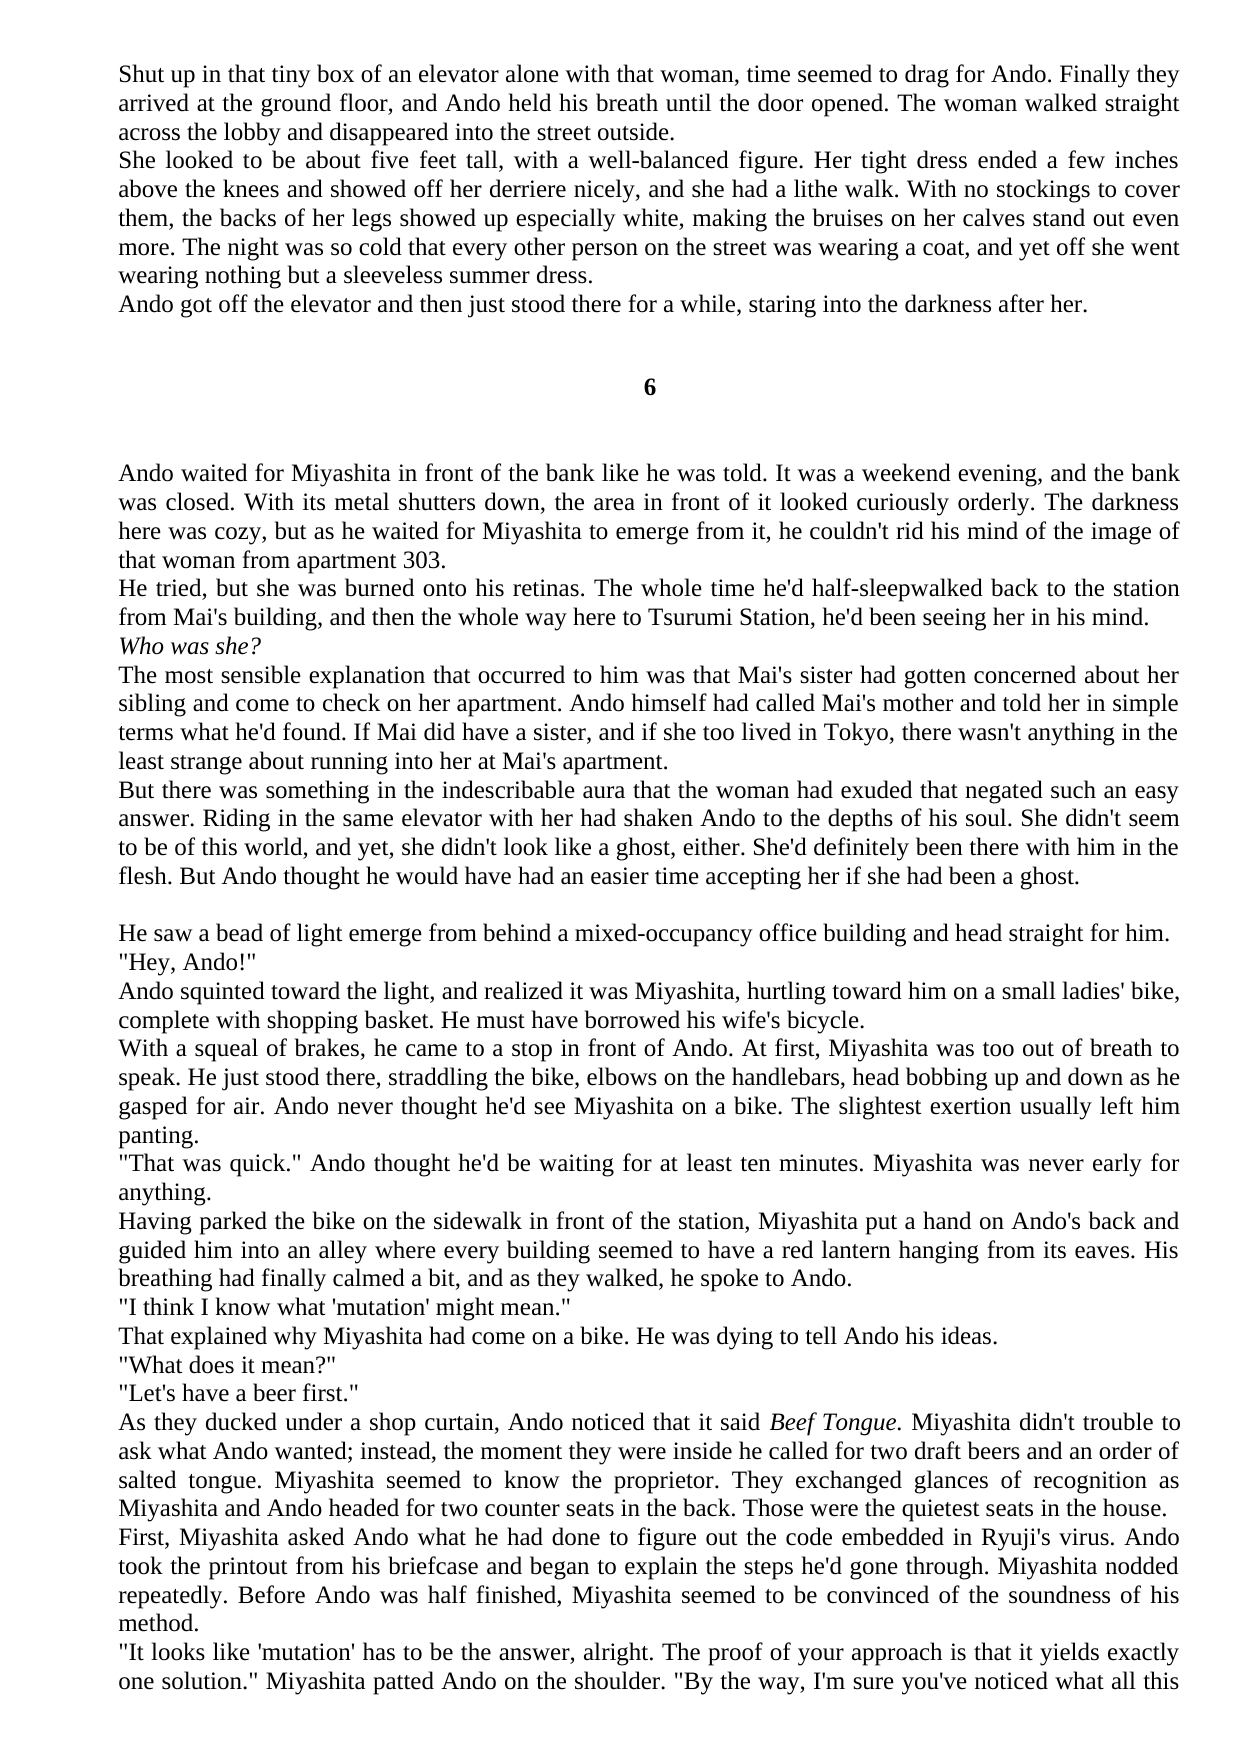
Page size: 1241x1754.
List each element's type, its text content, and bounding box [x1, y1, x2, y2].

text "What does it mean?" [118, 1350, 1181, 1378]
text "It looks like 'mutation' has to be the answer, alright. The proof of your approach is that it yields exactly one solution." Miyashita patted Ando on the shoulder. "By the way, I'm sure you've noticed what all this [118, 1637, 1181, 1695]
text Shut up in that tiny box of an elevator alone with that woman, time seemed to drag for Ando. Finally they arrived at the ground floor, and Ando held his breath until the door opened. The woman walked straight across the lobby and disappeared into the street outside. [118, 59, 1181, 145]
text Ando waited for Miyashita in front of the bank like he was told. It was a weekend evening, and the bank was closed. With its metal shutters down, the area in front of it looked curiously orderly. The darkness here was cozy, but as he waited for Miyashita to emerge from it, he couldn't rid his mind of the image of that woman from apartment 303. [118, 458, 1181, 573]
text Who was she? [118, 631, 1181, 660]
text Having parked the bike on the sidewalk in front of the station, Miyashita put a hand on Ando's back and guided him into an alley where every building seemed to have a red lantern hanging from its eaves. His breathing had finally calmed a bit, and as they walked, he spoke to Ando. [118, 1206, 1181, 1292]
text He saw a bead of light emerge from behind a mixed-occupancy office building and head straight for him. [118, 918, 1181, 947]
text The most sensible explanation that occurred to him was that Mai's sister had gotten concerned about her sibling and come to check on her apartment. Ando himself had called Mai's mother and told her in simple terms what he'd found. If Mai did have a sister, and if she too lived in Tokyo, there wasn't anything in the least strange about running into her at Mai's apartment. [118, 660, 1181, 775]
text But there was something in the indescribable aura that the woman had exuded that negated such an easy answer. Riding in the same elevator with her had shaken Ando to the depths of his soul. She didn't seem to be of this world, and yet, she didn't look like a ghost, either. She'd definitely been there with him in the flesh. But Ando thought he would have had an easier time accepting her if she had been a ghost. [118, 775, 1181, 890]
text "Let's have a beer first." [118, 1378, 1181, 1407]
text Ando got off the elevator and then just stood there for a while, staring into the darkness after her. [118, 289, 1181, 318]
text "That was quick." Ando thought he'd be waiting for at least ten minutes. Miyashita was never early for anything. [118, 1148, 1181, 1206]
text First, Miyashita asked Ando what he had done to figure out the code embedded in Ryuji's virus. Ando took the printout from his briefcase and began to explain the steps he'd gone through. Miyashita nodded repeatedly. Before Ando was half finished, Miyashita seemed to be convinced of the soundness of his method. [118, 1522, 1181, 1637]
text "Hey, Ando!" [118, 947, 1181, 976]
subtitle 6 [118, 372, 1181, 400]
text He tried, but she was burned onto his retinas. The whole time he'd half-sleepwalked back to the station from Mai's building, and then the whole way here to Tsurumi Station, he'd been seeing her in his mind. [118, 573, 1181, 631]
text Ando squinted toward the light, and realized it was Miyashita, hurtling toward him on a small ladies' bike, complete with shopping basket. He must have borrowed his wife's bicycle. [118, 976, 1181, 1033]
text As they ducked under a shop curtain, Ando noticed that it said Beef Tongue. Miyashita didn't trouble to ask what Ando wanted; instead, the moment they were inside he called for two draft beers and an order of salted tongue. Miyashita seemed to know the proprietor. They exchanged glances of recognition as Miyashita and Ando headed for two counter seats in the back. Those were the quietest seats in the house. [118, 1407, 1181, 1522]
text "I think I know what 'mutation' might mean." [118, 1292, 1181, 1321]
text With a squeal of brakes, he came to a stop in front of Ando. At first, Miyashita was too out of breath to speak. He just stood there, straddling the bike, elbows on the handlebars, head bobbing up and down as he gasped for air. Ando never thought he'd see Miyashita on a bike. The slightest exertion usually left him panting. [118, 1033, 1181, 1148]
text That explained why Miyashita had come on a bike. He was dying to tell Ando his ideas. [118, 1321, 1181, 1350]
text She looked to be about five feet tall, with a well-balanced figure. Her tight dress ended a few inches above the knees and showed off her derriere nicely, and she had a lithe walk. With no stockings to cover them, the backs of her legs showed up especially white, making the bruises on her calves stand out even more. The night was so cold that every other person on the street was wearing a coat, and yet off she went wearing nothing but a sleeveless summer dress. [118, 145, 1181, 289]
